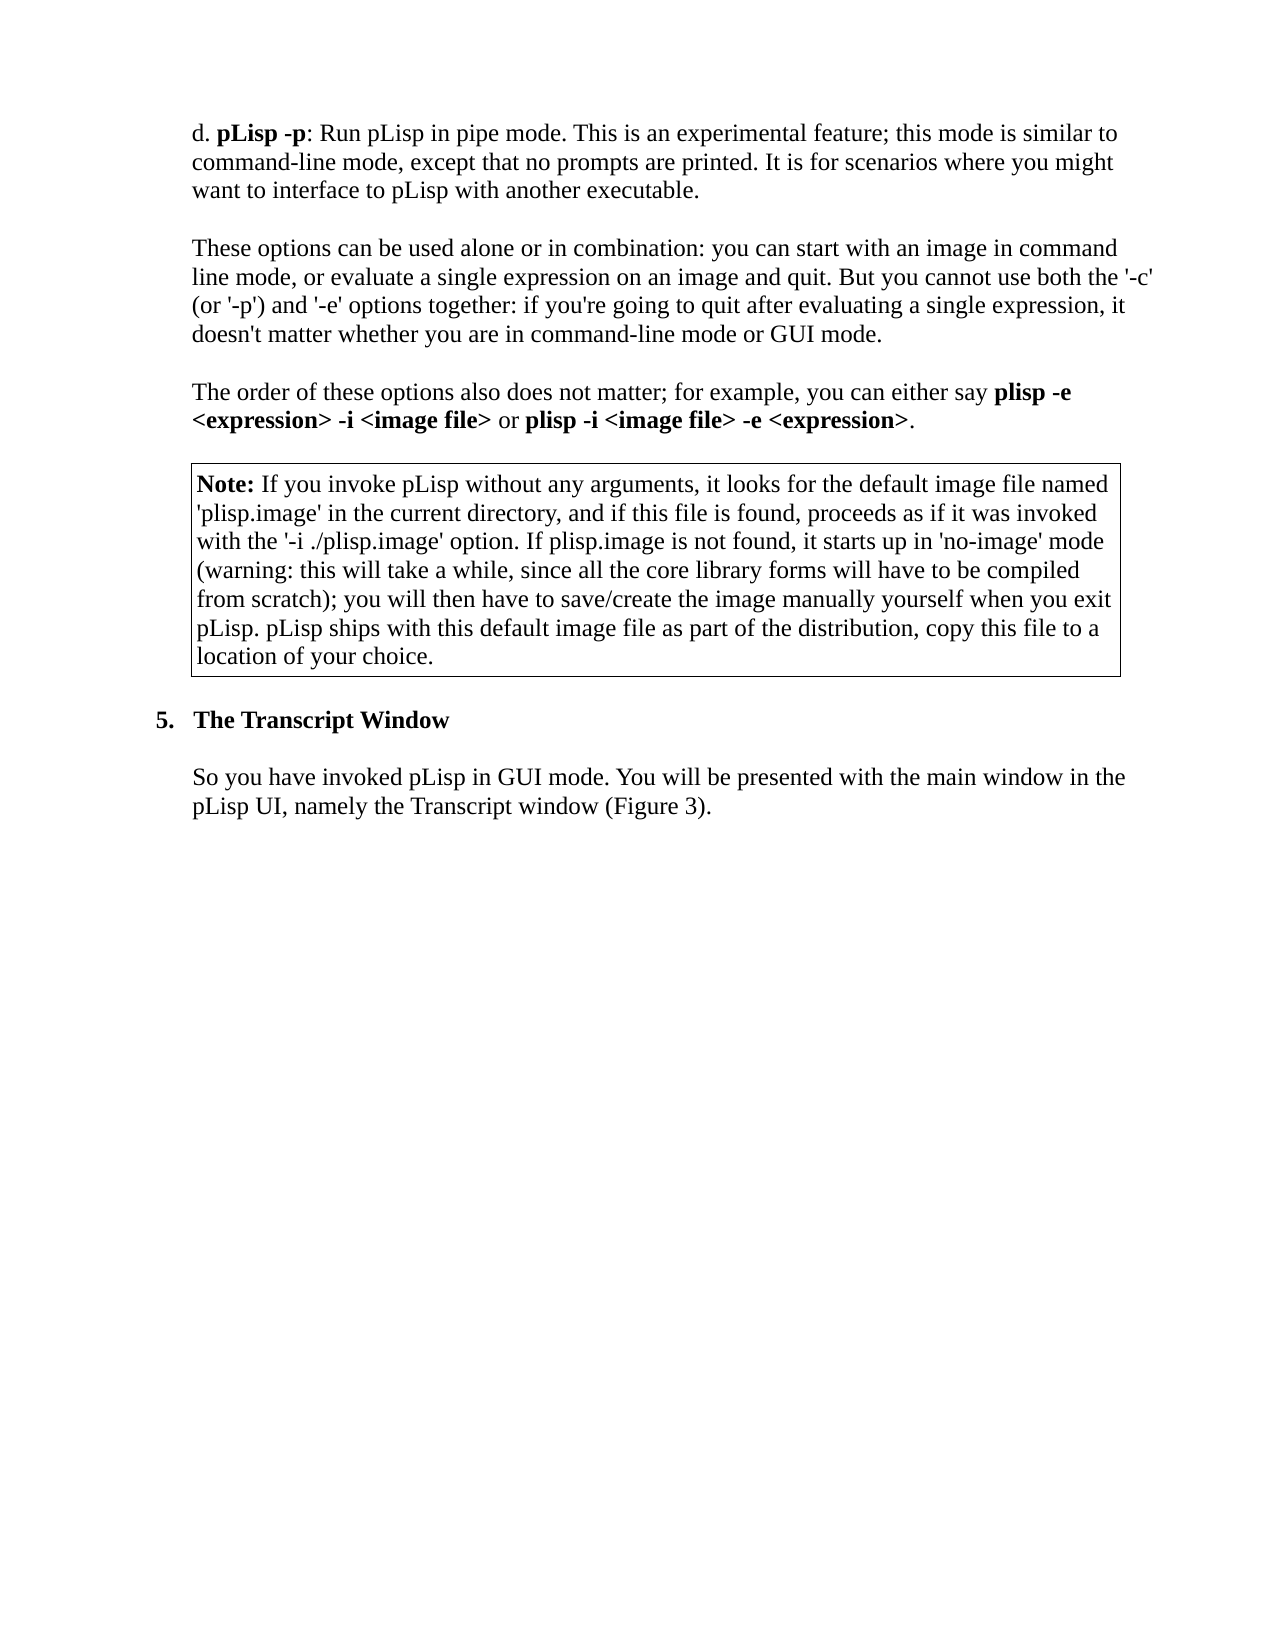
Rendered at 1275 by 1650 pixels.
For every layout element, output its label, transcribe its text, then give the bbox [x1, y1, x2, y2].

text These options can be used alone or in combination: you can start with an image in command line mode, or evaluate a single expression on an image and quit. But you cannot use both the '-c' (or '-p') and '-e' options together: if you're going to quit after evaluating a single expression, it doesn't matter whether you are in command-line mode or GUI mode. [192, 233, 1157, 348]
text d. pLisp -p: Run pLisp in pipe mode. This is an experimental feature; this mode is similar to command-line mode, except that no prompts are printed. It is for scenarios where you might want to interface to pLisp with another executable. [192, 118, 1157, 204]
list The Transcript Window [156, 705, 1157, 733]
text So you have invoked pLisp in GUI mode. You will be presented with the main window in the pLisp UI, namely the Transcript window (Figure 3). [118, 762, 1157, 820]
table_header Note: If you invoke pLisp without any arguments, it looks for the default image file named 'plisp.image' in the current directory, and if this file is found, proceeds as if it was invoked with the '-i ./plisp.image' option. If plisp.image is not found, it starts up in 'no-image' mode (warning: this will take a while, since all the core library forms will have to be compiled from scratch); you will then have to save/create the image manually yourself when you exit pLisp. pLisp ships with this default image file as part of the distribution, copy this file to a location of your choice. [192, 464, 1120, 676]
text The order of these options also does not matter; for example, you can either say plisp -e <expression> -i <image file> or plisp -i <image file> -e <expression>. [192, 377, 1157, 434]
